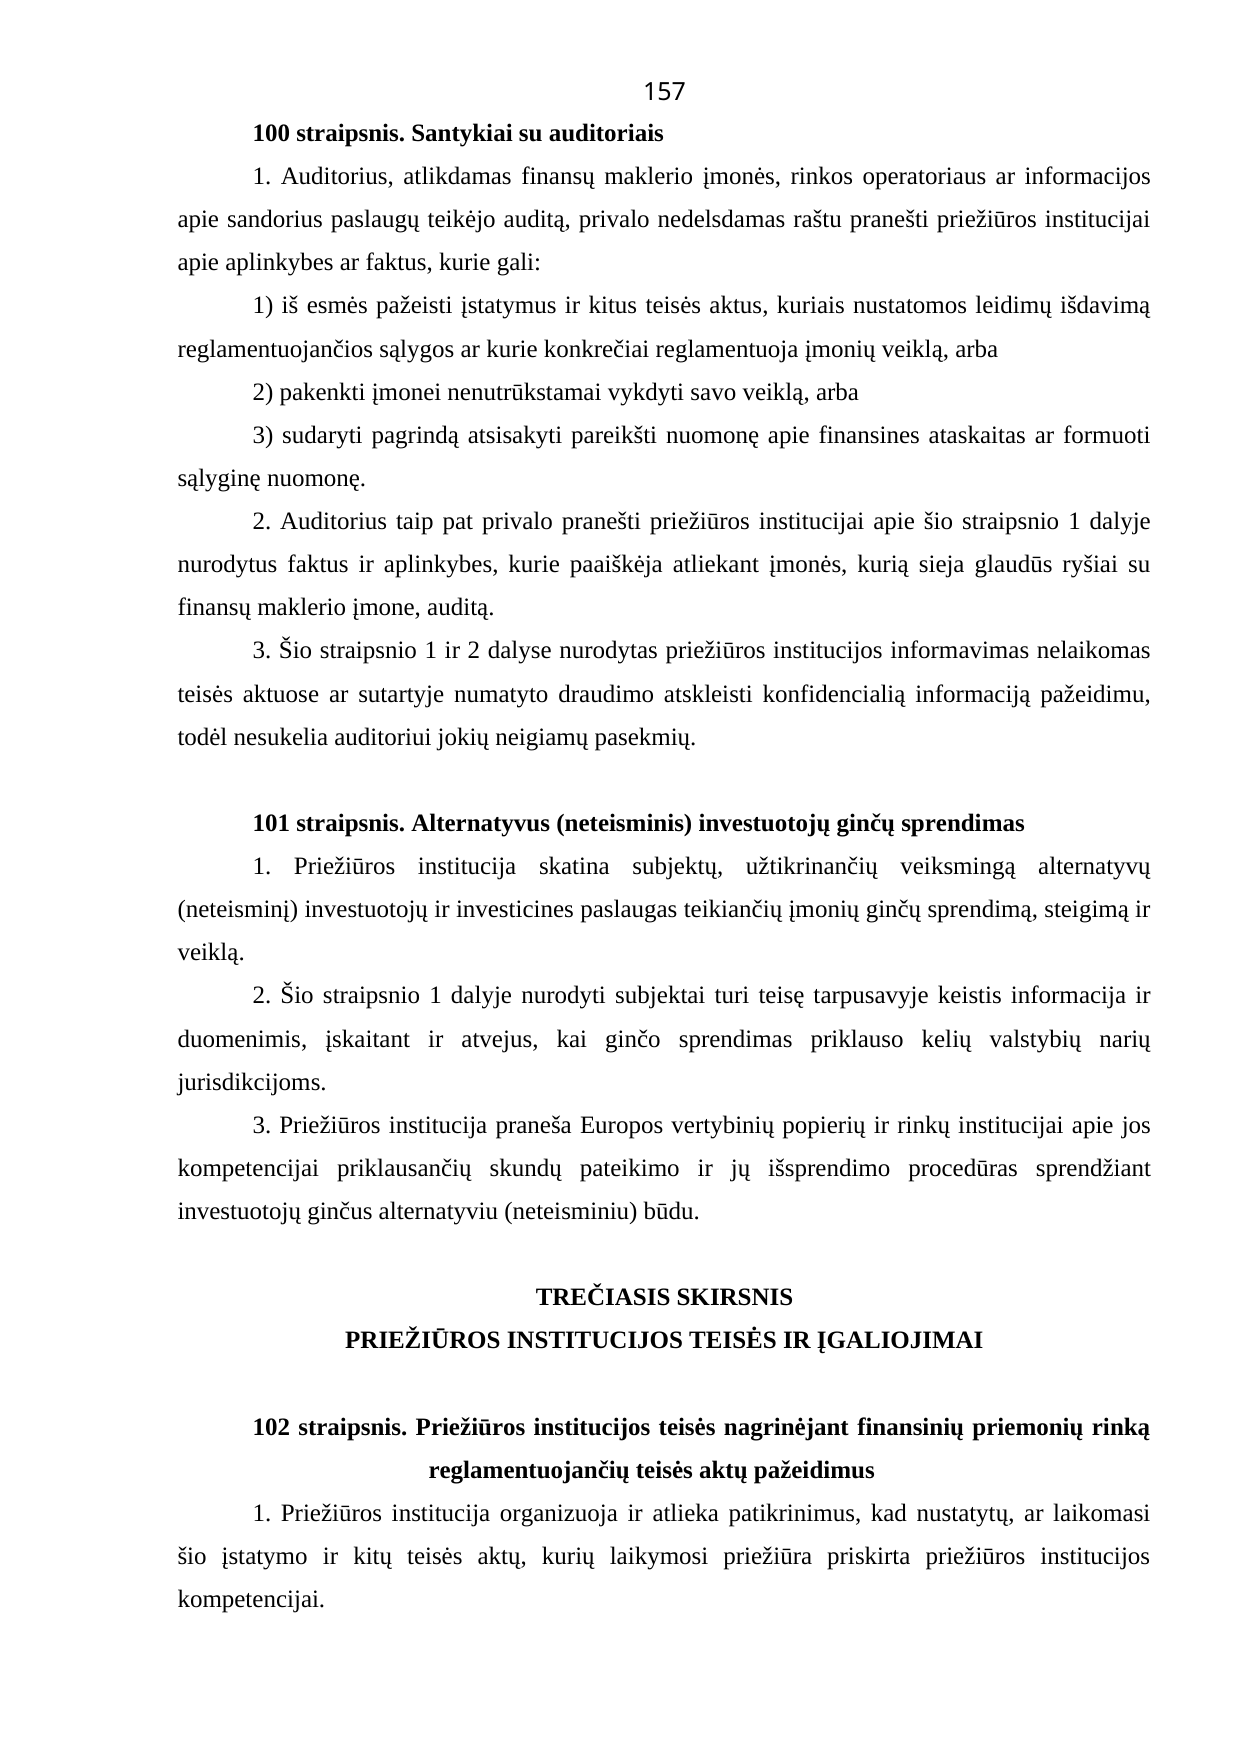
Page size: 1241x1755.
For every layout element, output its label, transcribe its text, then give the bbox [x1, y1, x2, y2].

text 3. Šio straipsnio 1 ir 2 dalyse nurodytas priežiūros institucijos informavimas nelaikomas teisės aktuose ar sutartyje numatyto draudimo atskleisti konfidencialią informaciją pažeidimu, todėl nesukelia auditoriui jokių neigiamų pasekmių. [177, 636, 1152, 751]
text PRIEŽIŪROS INSTITUCIJOS TEISĖS IR ĮGALIOJIMAI [177, 1326, 1152, 1354]
text 3. Priežiūros institucija praneša Europos vertybinių popierių ir rinkų institucijai apie jos kompetencijai priklausančių skundų pateikimo ir jų išsprendimo procedūras sprendžiant investuotojų ginčus alternatyviu (neteisminiu) būdu. [177, 1110, 1152, 1225]
text 2. Šio straipsnio 1 dalyje nurodyti subjektai turi teisę tarpusavyje keistis informacija ir duomenimis, įskaitant ir atvejus, kai ginčo sprendimas priklauso kelių valstybių narių jurisdikcijoms. [177, 981, 1152, 1096]
text 1) iš esmės pažeisti įstatymus ir kitus teisės aktus, kuriais nustatomos leidimų išdavimą reglamentuojančios sąlygos ar kurie konkrečiai reglamentuoja įmonių veiklą, arba [177, 291, 1152, 362]
text 101 straipsnis. Alternatyvus (neteisminis) investuotojų ginčų sprendimas [177, 808, 1152, 837]
text 1. Auditorius, atlikdamas finansų maklerio įmonės, rinkos operatoriaus ar informacijos apie sandorius paslaugų teikėjo auditą, privalo nedelsdamas raštu pranešti priežiūros institucijai apie aplinkybes ar faktus, kurie gali: [177, 161, 1152, 276]
text 1. Priežiūros institucija skatina subjektų, užtikrinančių veiksmingą alternatyvų (neteisminį) investuotojų ir investicines paslaugas teikiančių įmonių ginčų sprendimą, steigimą ir veiklą. [177, 851, 1152, 966]
text 100 straipsnis. Santykiai su auditoriais [177, 118, 1152, 147]
text 3) sudaryti pagrindą atsisakyti pareikšti nuomonę apie finansines ataskaitas ar formuoti sąlyginę nuomonę. [177, 420, 1152, 492]
text 2. Auditorius taip pat privalo pranešti priežiūros institucijai apie šio straipsnio 1 dalyje nurodytus faktus ir aplinkybes, kurie paaiškėja atliekant įmonės, kurią sieja glaudūs ryšiai su finansų maklerio įmone, auditą. [177, 506, 1152, 621]
text 1. Priežiūros institucija organizuoja ir atlieka patikrinimus, kad nustatytų, ar laikomasi šio įstatymo ir kitų teisės aktų, kurių laikymosi priežiūra priskirta priežiūros institucijos kompetencijai. [177, 1498, 1152, 1613]
text TREČIASIS SKIRSNIS [177, 1282, 1152, 1311]
text 2) pakenkti įmonei nenutrūkstamai vykdyti savo veiklą, arba [177, 377, 1152, 406]
text 102 straipsnis. Priežiūros institucijos teisės nagrinėjant finansinių priemonių rinką reglamentuojančių teisės aktų pažeidimus [252, 1412, 1152, 1484]
